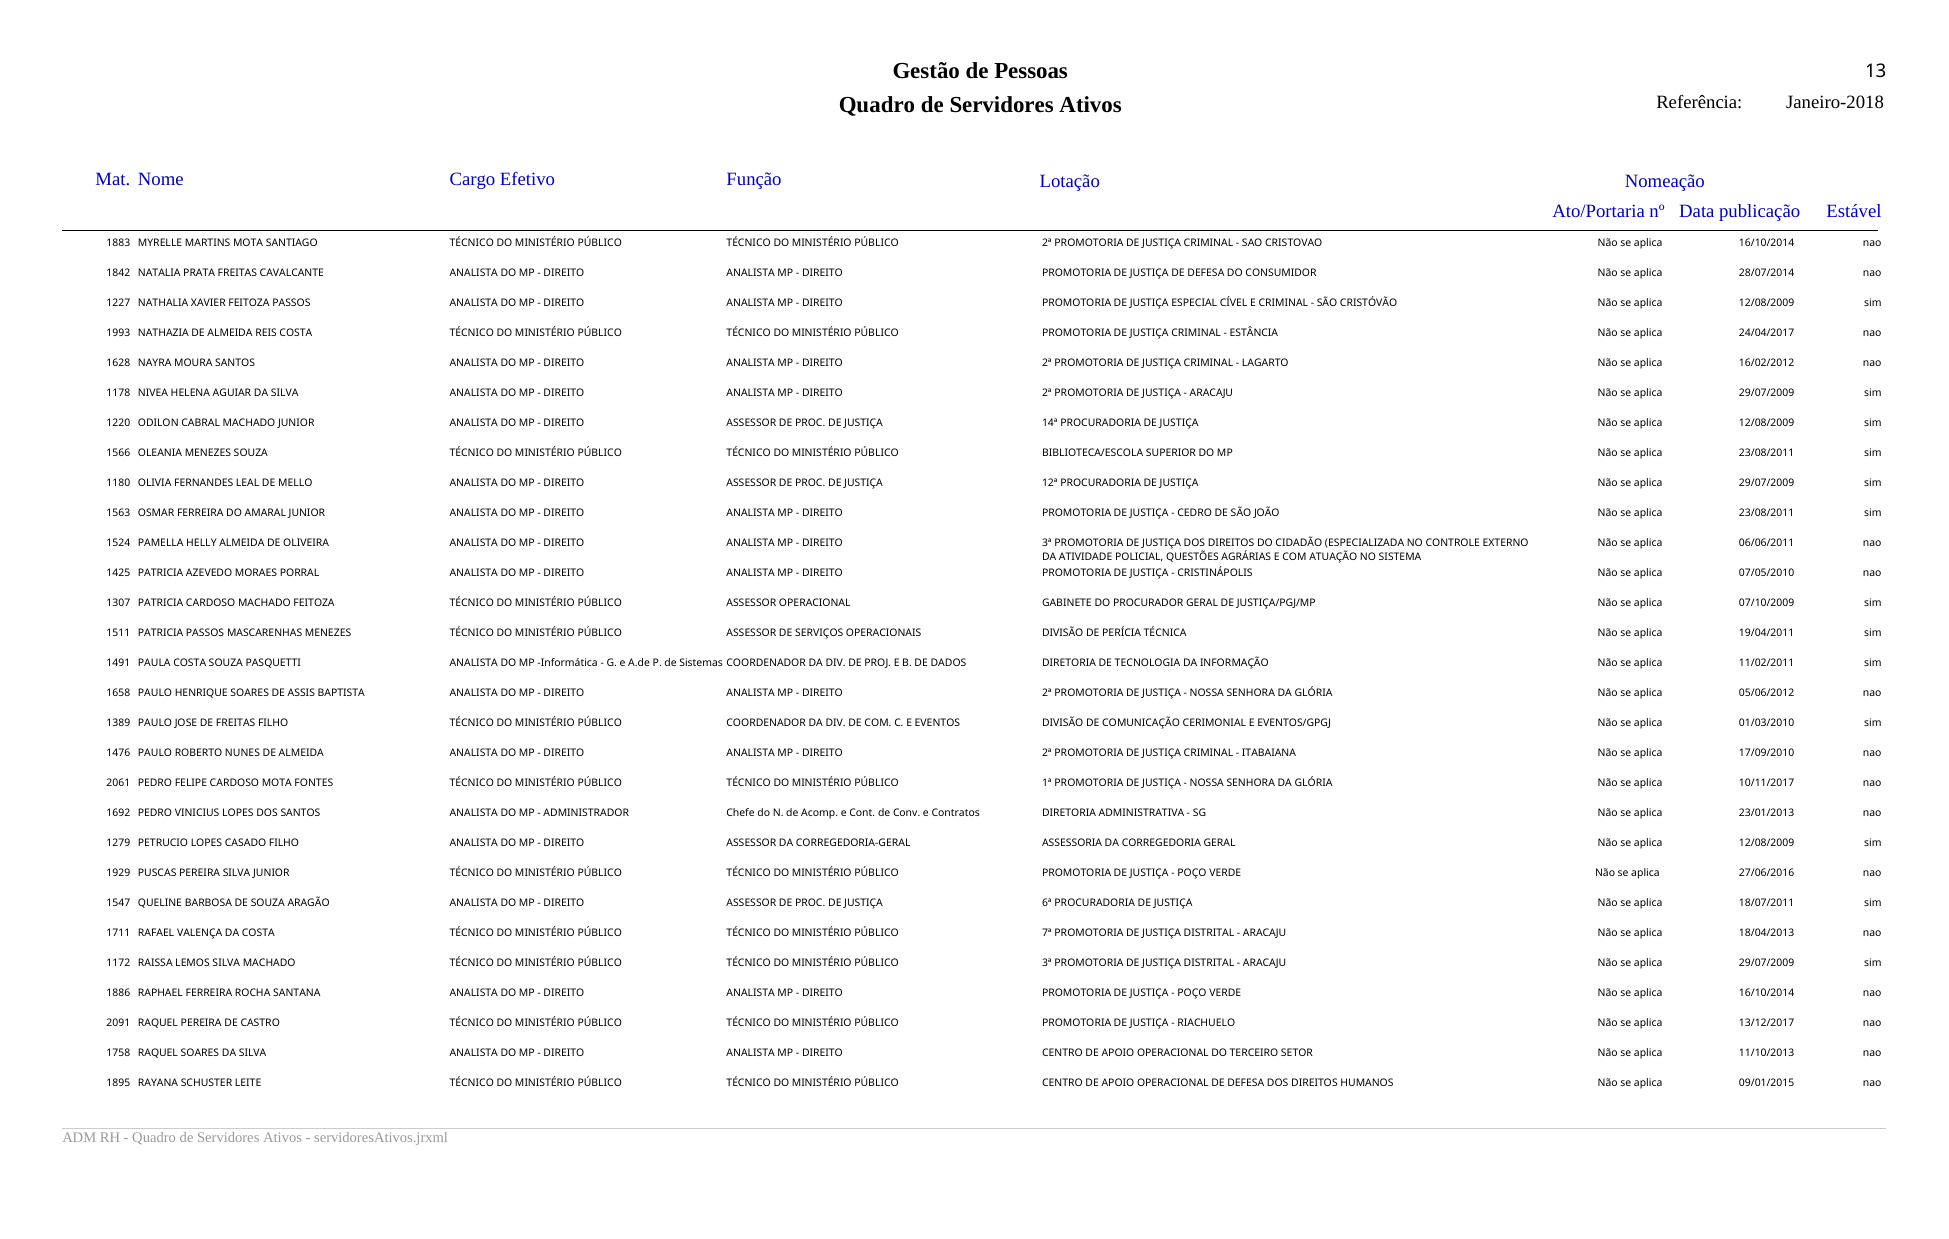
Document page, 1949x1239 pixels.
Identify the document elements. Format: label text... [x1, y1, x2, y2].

table_cell [443, 955, 449, 985]
table_cell [1538, 1075, 1547, 1105]
table_cell Não se aplica [1547, 895, 1662, 925]
table_cell [1881, 415, 1948, 445]
table_cell QUELINE BARBOSA DE SOUZA ARAGÃO [138, 895, 443, 925]
table_header Função [726, 168, 803, 198]
table_cell [1030, 655, 1042, 685]
table_cell PROMOTORIA DE JUSTIÇA - CEDRO DE SÃO JOÃO [1042, 505, 1538, 535]
table_cell [130, 445, 138, 475]
table_cell TÉCNICO DO MINISTÉRIO PÚBLICO [726, 925, 1030, 955]
table_cell TÉCNICO DO MINISTÉRIO PÚBLICO [449, 325, 723, 355]
table_cell Não se aplica [1547, 835, 1662, 865]
table_cell COORDENADOR DA DIV. DE COM. C. E EVENTOS [726, 715, 1030, 745]
table_cell [443, 685, 449, 715]
table_cell TÉCNICO DO MINISTÉRIO PÚBLICO [726, 445, 1030, 475]
table_cell 07/10/2009 [1662, 595, 1794, 625]
table_cell 19/04/2011 [1662, 625, 1794, 655]
table_cell [803, 170, 1039, 198]
table_cell [130, 385, 138, 415]
table_cell [203, 170, 449, 198]
table_cell 2ª PROMOTORIA DE JUSTIÇA - NOSSA SENHORA DA GLÓRIA [1042, 685, 1538, 715]
table_cell [1030, 355, 1042, 385]
table_cell ANALISTA MP - DIREITO [726, 1045, 1030, 1075]
table_cell [130, 325, 138, 355]
table_cell ADM RH - Quadro de Servidores Ativos - servidoresAtivos.jrxml [62, 1129, 1886, 1152]
table_cell [0, 895, 68, 925]
table_cell 11/02/2011 [1662, 655, 1794, 685]
table_cell NAYRA MOURA SANTOS [138, 355, 443, 385]
table_cell nao [1803, 925, 1881, 955]
table_cell PAULO JOSE DE FREITAS FILHO [138, 715, 443, 745]
table_cell nao [1803, 745, 1881, 775]
table_cell [0, 535, 68, 565]
table_cell 10/11/2017 [1662, 775, 1794, 805]
table_cell [1881, 805, 1948, 835]
table_cell 12/08/2009 [1662, 295, 1794, 325]
table_cell [1794, 835, 1803, 865]
table_cell 18/04/2013 [1662, 925, 1794, 955]
table_cell Não se aplica [1547, 745, 1662, 775]
table_cell [0, 1015, 68, 1045]
table_cell 13 [1731, 57, 1886, 84]
table_cell 01/03/2010 [1662, 715, 1794, 745]
table_cell TÉCNICO DO MINISTÉRIO PÚBLICO [449, 865, 723, 895]
table_cell 23/01/2013 [1662, 805, 1794, 835]
table_cell Não se aplica [1547, 445, 1662, 475]
table_cell Não se aplica [1547, 1075, 1662, 1105]
table_cell RAPHAEL FERREIRA ROCHA SANTANA [138, 985, 443, 1015]
table_cell [443, 295, 449, 325]
table_cell [443, 655, 449, 685]
table_cell [1881, 295, 1948, 325]
table_cell [0, 1105, 1948, 1128]
table_cell [1538, 835, 1547, 865]
table_cell 29/07/2009 [1662, 955, 1794, 985]
table_cell TÉCNICO DO MINISTÉRIO PÚBLICO [726, 955, 1030, 985]
table_cell [1538, 565, 1547, 595]
table_cell nao [1803, 565, 1881, 595]
table_cell 1178 [68, 385, 130, 415]
table_cell [0, 355, 68, 385]
table_cell OLIVIA FERNANDES LEAL DE MELLO [138, 475, 443, 505]
table_cell GABINETE DO PROCURADOR GERAL DE JUSTIÇA/PGJ/MP [1042, 595, 1538, 625]
table_cell [0, 985, 68, 1015]
table_cell Não se aplica [1547, 685, 1662, 715]
table_cell Não se aplica [1547, 775, 1662, 805]
table_cell [443, 565, 449, 595]
table_cell TÉCNICO DO MINISTÉRIO PÚBLICO [449, 1015, 723, 1045]
table_cell [1030, 595, 1042, 625]
table_cell 1628 [68, 355, 130, 385]
table_cell 17/09/2010 [1662, 745, 1794, 775]
table_cell PUSCAS PEREIRA SILVA JUNIOR [138, 865, 443, 895]
table_cell [0, 295, 68, 325]
table_cell Não se aplica [1547, 715, 1662, 745]
table_cell 1227 [68, 295, 130, 325]
table_cell [1030, 805, 1042, 835]
table_cell PETRUCIO LOPES CASADO FILHO [138, 835, 443, 865]
table_cell ANALISTA MP - DIREITO [726, 565, 1030, 595]
table_cell [1794, 415, 1803, 445]
table_cell [0, 85, 1948, 91]
table_cell [130, 805, 138, 835]
table_cell CENTRO DE APOIO OPERACIONAL DE DEFESA DOS DIREITOS HUMANOS [1042, 1075, 1538, 1105]
table_cell [1538, 985, 1547, 1015]
table_cell [1794, 805, 1803, 835]
table_cell [130, 565, 138, 595]
table_cell Não se aplica [1547, 535, 1662, 565]
table_cell TÉCNICO DO MINISTÉRIO PÚBLICO [449, 955, 723, 985]
table_cell [0, 715, 68, 745]
table_cell PAULA COSTA SOUZA PASQUETTI [138, 655, 443, 685]
table_cell PAULO ROBERTO NUNES DE ALMEIDA [138, 745, 443, 775]
table_cell sim [1803, 385, 1881, 415]
table_cell [1538, 685, 1547, 715]
table_cell [1538, 775, 1547, 805]
table_cell [0, 925, 68, 955]
table_cell TÉCNICO DO MINISTÉRIO PÚBLICO [449, 235, 723, 265]
table_cell [0, 325, 68, 355]
table_cell [1794, 1075, 1803, 1105]
table_cell [1538, 505, 1547, 535]
table_cell nao [1803, 1015, 1881, 1045]
table_cell [0, 475, 68, 505]
table_cell [130, 925, 138, 955]
table_cell NATHALIA XAVIER FEITOZA PASSOS [138, 295, 443, 325]
table_cell 23/08/2011 [1662, 505, 1794, 535]
table_cell 09/01/2015 [1662, 1075, 1794, 1105]
table_cell [1030, 775, 1042, 805]
table_cell ANALISTA DO MP - DIREITO [449, 475, 723, 505]
table_cell [1538, 655, 1547, 685]
table_cell ANALISTA DO MP - DIREITO [449, 985, 723, 1015]
table_cell RAFAEL VALENÇA DA COSTA [138, 925, 443, 955]
table_cell nao [1803, 865, 1881, 895]
table_cell [130, 170, 138, 198]
table_cell 2061 [68, 775, 130, 805]
table_header [0, 0, 1948, 57]
table_cell [1538, 715, 1547, 745]
table_cell [443, 865, 449, 895]
table_cell [1881, 835, 1948, 865]
table_cell ASSESSOR DE PROC. DE JUSTIÇA [726, 475, 1030, 505]
table_cell [130, 355, 138, 385]
table_cell PROMOTORIA DE JUSTIÇA - RIACHUELO [1042, 1015, 1538, 1045]
table_cell 1547 [68, 895, 130, 925]
table_cell [1881, 655, 1948, 685]
table_cell ANALISTA DO MP - DIREITO [449, 895, 723, 925]
table_cell [443, 445, 449, 475]
table_cell [1030, 1015, 1042, 1045]
table_cell sim [1803, 475, 1881, 505]
table_cell BIBLIOTECA/ESCOLA SUPERIOR DO MP [1042, 445, 1538, 475]
table_cell [1794, 925, 1803, 955]
table_cell sim [1803, 895, 1881, 925]
table_cell 11/10/2013 [1662, 1045, 1794, 1075]
table_cell 28/07/2014 [1662, 265, 1794, 295]
table_cell Data publicação [1665, 200, 1800, 229]
table_cell Não se aplica [1547, 985, 1662, 1015]
table_cell [130, 835, 138, 865]
table_cell ANALISTA DO MP - DIREITO [449, 295, 723, 325]
table_cell ANALISTA DO MP - ADMINISTRADOR [449, 805, 723, 835]
table_cell [1794, 985, 1803, 1015]
table_cell [1538, 1045, 1547, 1075]
table_cell [1538, 265, 1547, 295]
table_cell [1538, 865, 1547, 895]
table_cell [130, 265, 138, 295]
table_cell [0, 170, 68, 198]
table_cell DIRETORIA DE TECNOLOGIA DA INFORMAÇÃO [1042, 655, 1538, 685]
table_cell [443, 835, 449, 865]
table_cell [1538, 625, 1547, 655]
table_cell 29/07/2009 [1662, 475, 1794, 505]
table_cell 1172 [68, 955, 130, 985]
table_cell [1794, 775, 1803, 805]
table_cell PROMOTORIA DE JUSTIÇA DE DEFESA DO CONSUMIDOR [1042, 265, 1538, 295]
table_cell [1538, 295, 1547, 325]
table_cell [1538, 1015, 1547, 1045]
table_cell [1884, 91, 1948, 124]
table_cell Não se aplica [1547, 1015, 1662, 1045]
table_cell 1883 [68, 235, 130, 265]
table_cell 29/07/2009 [1662, 385, 1794, 415]
table_cell Não se aplica [1547, 925, 1662, 955]
table_cell [1794, 685, 1803, 715]
table_cell Chefe do N. de Acomp. e Cont. de Conv. e Contratos [726, 805, 1030, 835]
table_cell PEDRO VINICIUS LOPES DOS SANTOS [138, 805, 443, 835]
table_cell [1030, 295, 1042, 325]
table_cell [0, 805, 68, 835]
table_cell [1030, 925, 1042, 955]
table_cell [0, 415, 68, 445]
table_header Mat. [68, 168, 130, 198]
table_cell [1538, 325, 1547, 355]
table_cell 16/10/2014 [1662, 985, 1794, 1015]
table_cell [1030, 535, 1042, 565]
table_cell 1886 [68, 985, 130, 1015]
table_cell 18/07/2011 [1662, 895, 1794, 925]
table_cell 2ª PROMOTORIA DE JUSTIÇA CRIMINAL - SAO CRISTOVAO [1042, 235, 1538, 265]
table_cell [130, 895, 138, 925]
table_cell [1881, 235, 1948, 265]
table_cell [0, 625, 68, 655]
table_cell [0, 57, 437, 84]
table_cell Quadro de Servidores Ativos [437, 91, 1523, 124]
table_cell ANALISTA DO MP - DIREITO [449, 415, 723, 445]
table_cell [1881, 715, 1948, 745]
table_cell Gestão de Pessoas [437, 57, 1523, 85]
table_cell 3ª PROMOTORIA DE JUSTIÇA DISTRITAL - ARACAJU [1042, 955, 1538, 985]
table_cell Não se aplica [1547, 1045, 1662, 1075]
table_cell sim [1803, 415, 1881, 445]
table_cell [1881, 745, 1948, 775]
table_cell nao [1803, 1045, 1881, 1075]
table_cell Não se aplica [1547, 355, 1662, 385]
table_cell [1030, 685, 1042, 715]
table_cell Não se aplica [1547, 265, 1662, 295]
table_cell ASSESSOR DE PROC. DE JUSTIÇA [726, 895, 1030, 925]
table_cell [1030, 715, 1042, 745]
table_cell COORDENADOR DA DIV. DE PROJ. E B. DE DADOS [726, 655, 1030, 685]
table_cell [130, 235, 138, 265]
table_cell ASSESSOR DE PROC. DE JUSTIÇA [726, 415, 1030, 445]
table_cell [1794, 475, 1803, 505]
table_cell [1538, 925, 1547, 955]
table_cell [1794, 1045, 1803, 1075]
table_cell OSMAR FERREIRA DO AMARAL JUNIOR [138, 505, 443, 535]
table_cell 6ª PROCURADORIA DE JUSTIÇA [1042, 895, 1538, 925]
table_cell [443, 235, 449, 265]
table_cell 1307 [68, 595, 130, 625]
table_cell ANALISTA MP - DIREITO [726, 355, 1030, 385]
table_cell sim [1803, 505, 1881, 535]
table_cell Não se aplica [1547, 385, 1662, 415]
table_cell sim [1803, 625, 1881, 655]
table_cell [1881, 1015, 1948, 1045]
table_cell ANALISTA DO MP -Informática - G. e A.de P. de Sistemas [449, 655, 723, 685]
table_cell [130, 415, 138, 445]
table_cell [1794, 385, 1803, 415]
table_cell [130, 985, 138, 1015]
table_cell Não se aplica [1547, 865, 1662, 895]
table_cell ANALISTA DO MP - DIREITO [449, 355, 723, 385]
table_cell TÉCNICO DO MINISTÉRIO PÚBLICO [449, 625, 723, 655]
table_cell TÉCNICO DO MINISTÉRIO PÚBLICO [449, 715, 723, 745]
table_cell 06/06/2011 [1662, 535, 1794, 565]
table_cell Ato/Portaria nº [1529, 200, 1664, 229]
table_cell [1881, 535, 1948, 565]
table_cell sim [1803, 955, 1881, 985]
table_cell [1030, 895, 1042, 925]
table_cell 1279 [68, 835, 130, 865]
table_cell [1886, 1128, 1948, 1152]
table_cell [1030, 565, 1042, 595]
table_cell ANALISTA MP - DIREITO [726, 295, 1030, 325]
table_cell [0, 685, 68, 715]
table_cell Não se aplica [1547, 805, 1662, 835]
table_cell ANALISTA MP - DIREITO [726, 745, 1030, 775]
table_cell [1881, 685, 1948, 715]
table_cell PROMOTORIA DE JUSTIÇA - POÇO VERDE [1042, 985, 1538, 1015]
table_cell [130, 625, 138, 655]
table_cell [1794, 445, 1803, 475]
table_cell 23/08/2011 [1662, 445, 1794, 475]
table_cell [1794, 895, 1803, 925]
table_cell [1881, 775, 1948, 805]
table_cell [1538, 235, 1547, 265]
table_cell [1794, 265, 1803, 295]
table_cell [1800, 170, 1948, 198]
table_cell [1538, 745, 1547, 775]
table_cell [1881, 505, 1948, 535]
table_cell 24/04/2017 [1662, 325, 1794, 355]
table_cell PROMOTORIA DE JUSTIÇA ESPECIAL CÍVEL E CRIMINAL - SÃO CRISTÓVÃO [1042, 295, 1538, 325]
table_cell [1794, 235, 1803, 265]
table_cell [1881, 925, 1948, 955]
table_cell ASSESSOR OPERACIONAL [726, 595, 1030, 625]
table_cell [1881, 445, 1948, 475]
table_cell [1030, 985, 1042, 1015]
table_cell 2ª PROMOTORIA DE JUSTIÇA CRIMINAL - LAGARTO [1042, 355, 1538, 385]
table_cell [0, 385, 68, 415]
table_cell 12/08/2009 [1662, 835, 1794, 865]
table_cell NATHAZIA DE ALMEIDA REIS COSTA [138, 325, 443, 355]
table_cell [130, 745, 138, 775]
table_cell TÉCNICO DO MINISTÉRIO PÚBLICO [726, 1015, 1030, 1045]
table_cell [684, 170, 726, 198]
table_cell 1842 [68, 265, 130, 295]
table_cell ANALISTA MP - DIREITO [726, 265, 1030, 295]
table_cell 2ª PROMOTORIA DE JUSTIÇA CRIMINAL - ITABAIANA [1042, 745, 1538, 775]
table_cell [1030, 835, 1042, 865]
table_cell [0, 445, 68, 475]
table_cell 1524 [68, 535, 130, 565]
table_cell 16/10/2014 [1662, 235, 1794, 265]
table_cell ANALISTA MP - DIREITO [726, 505, 1030, 535]
table_cell [443, 415, 449, 445]
table_cell 12ª PROCURADORIA DE JUSTIÇA [1042, 475, 1538, 505]
table_cell [1881, 355, 1948, 385]
table_cell Estável [1803, 200, 1881, 229]
table_cell [1030, 1075, 1042, 1105]
table_cell [1030, 1045, 1042, 1075]
table_cell [1030, 955, 1042, 985]
table_cell PATRICIA PASSOS MASCARENHAS MENEZES [138, 625, 443, 655]
table_cell [1794, 655, 1803, 685]
table_cell [1030, 265, 1042, 295]
table_cell [443, 325, 449, 355]
table_cell [1030, 745, 1042, 775]
table_cell ANALISTA DO MP - DIREITO [449, 835, 723, 865]
table_cell [443, 1075, 449, 1105]
table_cell TÉCNICO DO MINISTÉRIO PÚBLICO [726, 865, 1030, 895]
table_cell [443, 775, 449, 805]
table_cell DIVISÃO DE PERÍCIA TÉCNICA [1042, 625, 1538, 655]
table_cell Não se aplica [1547, 955, 1662, 985]
table_cell [0, 835, 68, 865]
table_cell [130, 1015, 138, 1045]
table_cell [130, 685, 138, 715]
table_cell 1425 [68, 565, 130, 595]
table_cell [130, 475, 138, 505]
table_cell [0, 655, 68, 685]
table_cell [443, 265, 449, 295]
table_cell PAMELLA HELLY ALMEIDA DE OLIVEIRA [138, 535, 443, 565]
table_cell 07/05/2010 [1662, 565, 1794, 595]
table_cell ANALISTA MP - DIREITO [726, 985, 1030, 1015]
table_cell [1538, 595, 1547, 625]
table_cell [0, 1075, 68, 1105]
table_cell 1895 [68, 1075, 130, 1105]
table_cell [1794, 865, 1803, 895]
table_cell OLEANIA MENEZES SOUZA [138, 445, 443, 475]
table_cell 2091 [68, 1015, 130, 1045]
table_cell [0, 865, 68, 895]
table_cell [1794, 505, 1803, 535]
table_cell [1794, 535, 1803, 565]
table_cell [1794, 625, 1803, 655]
table_cell 12/08/2009 [1662, 415, 1794, 445]
table_cell ANALISTA DO MP - DIREITO [449, 1045, 723, 1075]
table_cell [1523, 91, 1656, 124]
table_cell [1794, 955, 1803, 985]
table_cell [130, 655, 138, 685]
table_cell [1881, 565, 1948, 595]
table_cell [1538, 385, 1547, 415]
table_cell ANALISTA DO MP - DIREITO [449, 565, 723, 595]
table_cell RAISSA LEMOS SILVA MACHADO [138, 955, 443, 985]
table_cell [130, 595, 138, 625]
table_cell Não se aplica [1547, 565, 1662, 595]
table_cell sim [1803, 715, 1881, 745]
table_cell [1794, 715, 1803, 745]
table_cell [0, 1128, 62, 1152]
table_cell [0, 745, 68, 775]
table_cell [1538, 955, 1547, 985]
table_cell PATRICIA AZEVEDO MORAES PORRAL [138, 565, 443, 595]
table_cell [0, 235, 68, 265]
table_cell TÉCNICO DO MINISTÉRIO PÚBLICO [449, 595, 723, 625]
table_cell [1881, 595, 1948, 625]
table_cell ANALISTA MP - DIREITO [726, 385, 1030, 415]
table_cell ANALISTA DO MP - DIREITO [449, 385, 723, 415]
table_cell [1794, 595, 1803, 625]
table_cell TÉCNICO DO MINISTÉRIO PÚBLICO [726, 1075, 1030, 1105]
table_cell DIVISÃO DE COMUNICAÇÃO CERIMONIAL E EVENTOS/GPGJ [1042, 715, 1538, 745]
table_cell [1794, 745, 1803, 775]
table_cell TÉCNICO DO MINISTÉRIO PÚBLICO [449, 445, 723, 475]
table_cell sim [1803, 295, 1881, 325]
table_cell [1794, 295, 1803, 325]
table_cell nao [1803, 685, 1881, 715]
table_cell [1794, 1015, 1803, 1045]
table_cell [443, 595, 449, 625]
table_cell 3ª PROMOTORIA DE JUSTIÇA DOS DIREITOS DO CIDADÃO (ESPECIALIZADA NO CONTROLE EXTERNO DA ATIVIDADE POLICIAL, QUESTÕES AGRÁRIAS E COM ATUAÇÃO NO SISTEMA [1042, 535, 1538, 565]
table_cell CENTRO DE APOIO OPERACIONAL DO TERCEIRO SETOR [1042, 1045, 1538, 1075]
table_cell Não se aplica [1547, 415, 1662, 445]
table_cell [1030, 865, 1042, 895]
table_cell Não se aplica [1547, 235, 1662, 265]
table_cell RAQUEL PEREIRA DE CASTRO [138, 1015, 443, 1045]
table_cell [443, 805, 449, 835]
table_cell [1881, 985, 1948, 1015]
table_cell [1030, 505, 1042, 535]
table_cell nao [1803, 325, 1881, 355]
table_cell Não se aplica [1547, 595, 1662, 625]
table_cell 1220 [68, 415, 130, 445]
table_cell [1538, 535, 1547, 565]
table_cell 1180 [68, 475, 130, 505]
table_cell [0, 200, 1529, 229]
table_cell [130, 955, 138, 985]
table_cell PEDRO FELIPE CARDOSO MOTA FONTES [138, 775, 443, 805]
table_cell [443, 715, 449, 745]
table_cell sim [1803, 655, 1881, 685]
table_cell [1881, 865, 1948, 895]
table_cell [1881, 625, 1948, 655]
table_cell [1030, 235, 1042, 265]
table_cell [1794, 325, 1803, 355]
table_cell nao [1803, 1075, 1881, 1105]
table_cell PATRICIA CARDOSO MACHADO FEITOZA [138, 595, 443, 625]
table_cell [130, 1075, 138, 1105]
table_cell ANALISTA MP - DIREITO [726, 685, 1030, 715]
table_cell RAQUEL SOARES DA SILVA [138, 1045, 443, 1075]
table_cell 1476 [68, 745, 130, 775]
table_cell ANALISTA DO MP - DIREITO [449, 685, 723, 715]
table_cell 27/06/2016 [1662, 865, 1794, 895]
table_cell 1711 [68, 925, 130, 955]
table_cell [130, 535, 138, 565]
table_cell 14ª PROCURADORIA DE JUSTIÇA [1042, 415, 1538, 445]
table_cell sim [1803, 445, 1881, 475]
table_cell Referência: [1656, 91, 1754, 124]
table_cell [443, 745, 449, 775]
table_cell ASSESSORIA DA CORREGEDORIA GERAL [1042, 835, 1538, 865]
table_cell 7ª PROMOTORIA DE JUSTIÇA DISTRITAL - ARACAJU [1042, 925, 1538, 955]
table_cell [1881, 325, 1948, 355]
table_cell 1491 [68, 655, 130, 685]
table_cell [1523, 57, 1731, 84]
table_cell TÉCNICO DO MINISTÉRIO PÚBLICO [449, 925, 723, 955]
table_cell [443, 475, 449, 505]
table_cell Não se aplica [1547, 325, 1662, 355]
table_cell nao [1803, 535, 1881, 565]
table_cell [443, 1045, 449, 1075]
table_cell PROMOTORIA DE JUSTIÇA CRIMINAL - ESTÂNCIA [1042, 325, 1538, 355]
table_cell [0, 91, 437, 124]
table_cell nao [1803, 805, 1881, 835]
table_cell [1881, 200, 1948, 229]
table_cell [0, 955, 68, 985]
table_cell TÉCNICO DO MINISTÉRIO PÚBLICO [449, 1075, 723, 1105]
table_cell [1794, 355, 1803, 385]
table_cell PROMOTORIA DE JUSTIÇA - CRISTINÁPOLIS [1042, 565, 1538, 595]
table_cell [0, 1045, 68, 1075]
table_cell [443, 355, 449, 385]
table_cell 1566 [68, 445, 130, 475]
table_cell TÉCNICO DO MINISTÉRIO PÚBLICO [726, 235, 1030, 265]
table_cell Não se aplica [1547, 505, 1662, 535]
table_cell TÉCNICO DO MINISTÉRIO PÚBLICO [449, 775, 723, 805]
table_cell [1881, 475, 1948, 505]
table_cell [0, 565, 68, 595]
table_cell [1030, 385, 1042, 415]
table_cell [1538, 475, 1547, 505]
table_cell nao [1803, 985, 1881, 1015]
table_cell [1881, 265, 1948, 295]
table_cell TÉCNICO DO MINISTÉRIO PÚBLICO [726, 775, 1030, 805]
table_cell ANALISTA DO MP - DIREITO [449, 505, 723, 535]
table_cell [130, 505, 138, 535]
table_cell 1511 [68, 625, 130, 655]
table_cell [443, 385, 449, 415]
table_cell Não se aplica [1547, 625, 1662, 655]
table_cell 13/12/2017 [1662, 1015, 1794, 1045]
table_cell [443, 505, 449, 535]
table_cell [443, 985, 449, 1015]
table_cell ODILON CABRAL MACHADO JUNIOR [138, 415, 443, 445]
table_cell nao [1803, 235, 1881, 265]
table_cell [443, 895, 449, 925]
table_cell 1692 [68, 805, 130, 835]
table_header Cargo Efetivo [449, 168, 684, 198]
table_cell [1886, 57, 1948, 84]
table_cell [0, 505, 68, 535]
table_cell [443, 625, 449, 655]
table_cell Não se aplica [1547, 655, 1662, 685]
table_cell [130, 775, 138, 805]
table_cell PAULO HENRIQUE SOARES DE ASSIS BAPTISTA [138, 685, 443, 715]
table_cell Não se aplica [1547, 475, 1662, 505]
table_cell [0, 125, 1948, 168]
table_cell 1929 [68, 865, 130, 895]
table_cell Janeiro-2018 [1756, 91, 1884, 124]
table_cell [1881, 895, 1948, 925]
table_cell 1658 [68, 685, 130, 715]
table_cell [1538, 355, 1547, 385]
table_cell [1538, 445, 1547, 475]
table_cell [443, 925, 449, 955]
table_cell [0, 265, 68, 295]
table_cell 05/06/2012 [1662, 685, 1794, 715]
table_cell [130, 1045, 138, 1075]
table_cell [1881, 1075, 1948, 1105]
table_cell ANALISTA DO MP - DIREITO [449, 745, 723, 775]
table_cell Lotação [1039, 170, 1196, 199]
table_cell [1881, 1045, 1948, 1075]
table_cell RAYANA SCHUSTER LEITE [138, 1075, 443, 1105]
table_cell [1030, 325, 1042, 355]
table_cell TÉCNICO DO MINISTÉRIO PÚBLICO [726, 325, 1030, 355]
table_cell [1538, 415, 1547, 445]
table_cell MYRELLE MARTINS MOTA SANTIAGO [138, 235, 443, 265]
table_cell sim [1803, 835, 1881, 865]
table_cell 16/02/2012 [1662, 355, 1794, 385]
table_cell [1030, 415, 1042, 445]
table_cell [1881, 955, 1948, 985]
table_cell ANALISTA MP - DIREITO [726, 535, 1030, 565]
table_cell [1538, 805, 1547, 835]
table_cell 1993 [68, 325, 130, 355]
table_cell [1030, 445, 1042, 475]
table_cell [1030, 475, 1042, 505]
table_cell [0, 595, 68, 625]
table_cell [1030, 625, 1042, 655]
table_cell nao [1803, 355, 1881, 385]
table_cell [0, 775, 68, 805]
table_cell [1538, 895, 1547, 925]
table_header Nome [138, 168, 203, 198]
table_cell [1794, 565, 1803, 595]
table_cell nao [1803, 265, 1881, 295]
table_cell sim [1803, 595, 1881, 625]
table_cell NATALIA PRATA FREITAS CAVALCANTE [138, 265, 443, 295]
table_cell [1196, 170, 1529, 198]
table_cell Nomeação [1529, 170, 1800, 199]
table_cell ANALISTA DO MP - DIREITO [449, 535, 723, 565]
table_cell [130, 865, 138, 895]
table_cell PROMOTORIA DE JUSTIÇA - POÇO VERDE [1042, 865, 1538, 895]
table_cell ASSESSOR DE SERVIÇOS OPERACIONAIS [726, 625, 1030, 655]
table_cell [1881, 385, 1948, 415]
table_cell 1389 [68, 715, 130, 745]
table_cell 1758 [68, 1045, 130, 1075]
table_cell [130, 295, 138, 325]
table_cell Não se aplica [1547, 295, 1662, 325]
table_cell DIRETORIA ADMINISTRATIVA - SG [1042, 805, 1538, 835]
table_cell [443, 1015, 449, 1045]
table_cell 1563 [68, 505, 130, 535]
table_cell ANALISTA DO MP - DIREITO [449, 265, 723, 295]
table_cell [130, 715, 138, 745]
table_cell 1ª PROMOTORIA DE JUSTIÇA - NOSSA SENHORA DA GLÓRIA [1042, 775, 1538, 805]
table_cell 2ª PROMOTORIA DE JUSTIÇA - ARACAJU [1042, 385, 1538, 415]
table_cell [443, 535, 449, 565]
table_cell nao [1803, 775, 1881, 805]
table_cell NIVEA HELENA AGUIAR DA SILVA [138, 385, 443, 415]
table_cell ASSESSOR DA CORREGEDORIA-GERAL [726, 835, 1030, 865]
